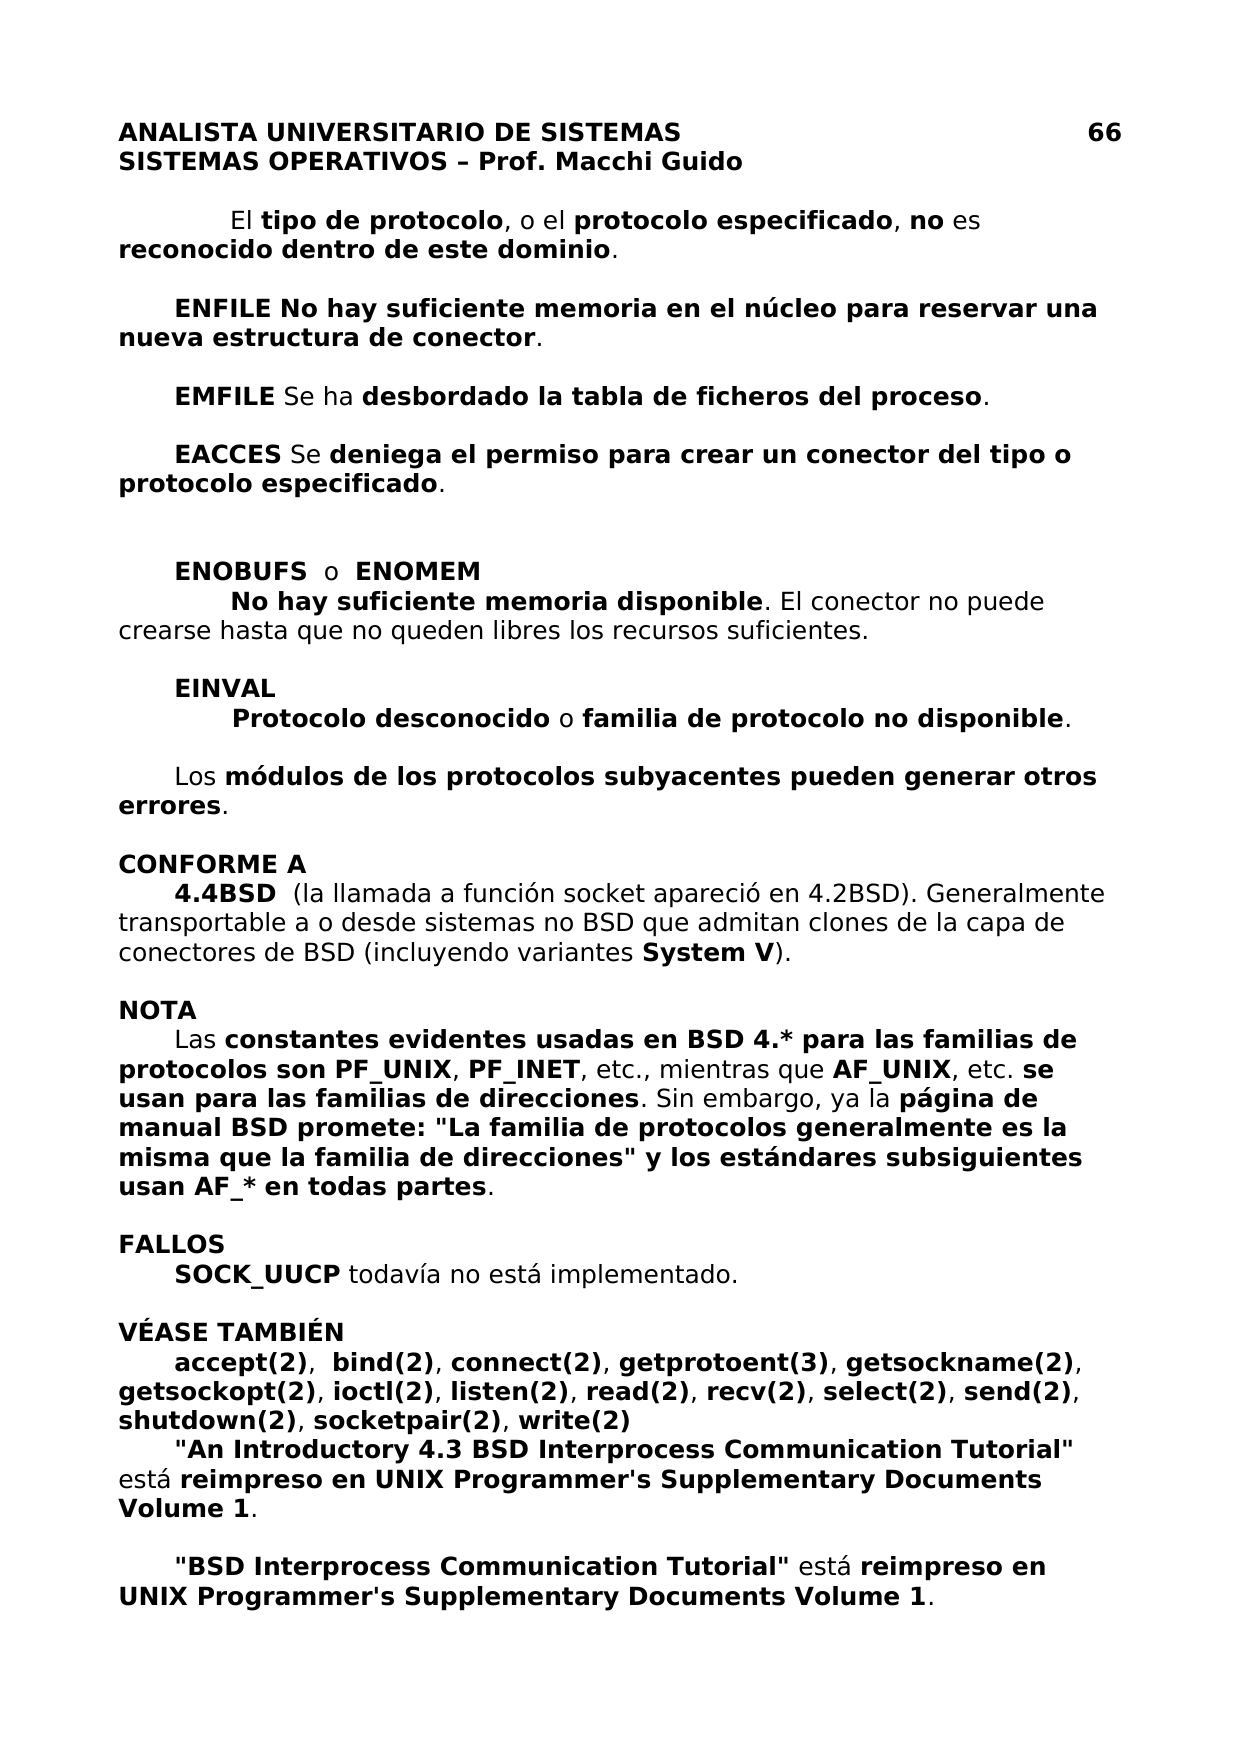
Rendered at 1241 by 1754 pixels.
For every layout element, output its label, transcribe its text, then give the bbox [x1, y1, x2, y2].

text No hay suficiente memoria disponible. El conector no puede crearse hasta que no queden libres los recursos suficientes. [118, 587, 1122, 645]
text FALLOS [118, 1231, 1122, 1260]
text EACCES Se deniega el permiso para crear un conector del tipo o protocolo especificado. [118, 440, 1122, 499]
text NOTA [118, 996, 1122, 1026]
text accept(2), bind(2), connect(2), getprotoent(3), getsockname(2), getsockopt(2), ioctl(2), listen(2), read(2), recv(2), select(2), send(2), shutdown(2), socketpair(2), write(2) [118, 1348, 1122, 1436]
text EINVAL [118, 674, 1122, 704]
text VÉASE TAMBIÉN [118, 1318, 1122, 1348]
text ENFILE No hay suficiente memoria en el núcleo para reservar una nueva estructura de conector. [118, 294, 1122, 352]
text EMFILE Se ha desbordado la tabla de ficheros del proceso. [118, 382, 1122, 411]
text Las constantes evidentes usadas en BSD 4.* para las familias de protocolos son PF_UNIX, PF_INET, etc., mientras que AF_UNIX, etc. se usan para las familias de direcciones. Sin embargo, ya la página de manual BSD promete: "La familia de protocolos generalmente es la misma que la familia de direcciones" y los estándares subsiguientes usan AF_* en todas partes. [118, 1026, 1122, 1201]
text 4.4BSD (la llamada a función socket apareció en 4.2BSD). Generalmente transportable a o desde sistemas no BSD que admitan clones de la capa de conectores de BSD (incluyendo variantes System V). [118, 879, 1122, 967]
text Los módulos de los protocolos subyacentes pueden generar otros errores. [118, 762, 1122, 821]
text SOCK_UUCP todavía no está implementado. [118, 1260, 1122, 1289]
text El tipo de protocolo, o el protocolo especificado, no es reconocido dentro de este dominio. [118, 206, 1122, 265]
text ENOBUFS o ENOMEM [118, 557, 1122, 587]
text CONFORME A [118, 850, 1122, 879]
text "BSD Interprocess Communication Tutorial" está reimpreso en UNIX Programmer's Supplementary Documents Volume 1. [118, 1553, 1122, 1611]
text Protocolo desconocido o familia de protocolo no disponible. [118, 704, 1122, 733]
text "An Introductory 4.3 BSD Interprocess Communication Tutorial" está reimpreso en UNIX Programmer's Supplementary Documents Volume 1. [118, 1436, 1122, 1523]
